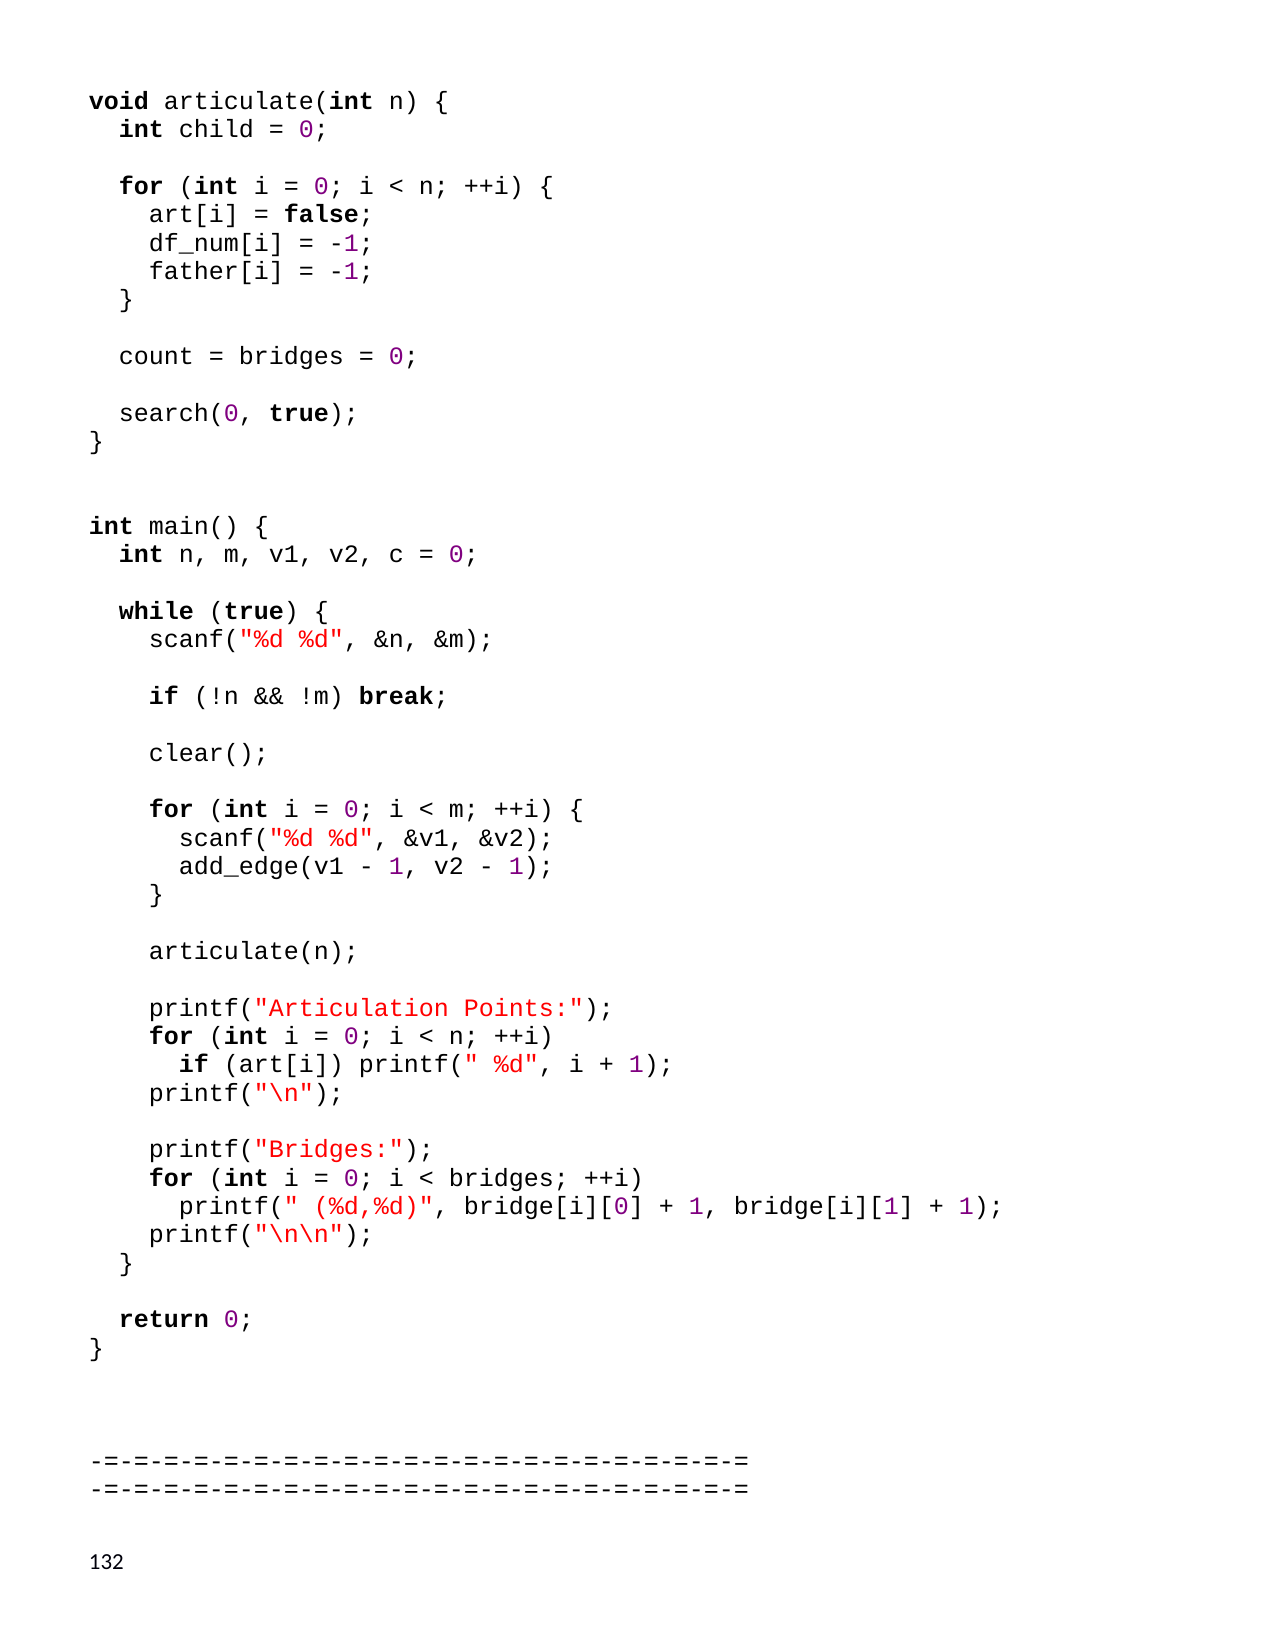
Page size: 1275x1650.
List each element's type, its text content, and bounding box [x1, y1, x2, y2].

text return 0; [89, 1307, 1186, 1335]
text } [89, 287, 1186, 315]
text articulate(n); [89, 939, 1186, 967]
text while (true) { [89, 599, 1186, 627]
text scanf("%d %d", &v1, &v2); [89, 825, 1186, 854]
text for (int i = 0; i < bridges; ++i) [89, 1165, 1186, 1194]
text int n, m, v1, v2, c = 0; [89, 542, 1186, 570]
text count = bridges = 0; [89, 344, 1186, 372]
text art[i] = false; [89, 202, 1186, 230]
text void articulate(int n) { [89, 89, 1186, 117]
text -=-=-=-=-=-=-=-=-=-=-=-=-=-=-=-=-=-=-=-=-=-= [89, 1477, 1186, 1505]
text scanf("%d %d", &n, &m); [89, 627, 1186, 655]
text for (int i = 0; i < n; ++i) { [89, 174, 1186, 202]
text if (art[i]) printf(" %d", i + 1); [89, 1052, 1186, 1080]
text if (!n && !m) break; [89, 684, 1186, 712]
text int child = 0; [89, 117, 1186, 145]
text clear(); [89, 740, 1186, 769]
text printf("\n"); [89, 1080, 1186, 1109]
text printf("\n\n"); [89, 1222, 1186, 1250]
text add_edge(v1 - 1, v2 - 1); [89, 854, 1186, 882]
text df_num[i] = -1; [89, 230, 1186, 259]
text } [89, 1250, 1186, 1279]
text } [89, 1335, 1186, 1364]
text printf("Articulation Points:"); [89, 995, 1186, 1024]
text printf(" (%d,%d)", bridge[i][0] + 1, bridge[i][1] + 1); [89, 1194, 1186, 1222]
text } [89, 429, 1186, 457]
text } [89, 882, 1186, 910]
text -=-=-=-=-=-=-=-=-=-=-=-=-=-=-=-=-=-=-=-=-=-= [89, 1449, 1186, 1477]
text int main() { [89, 514, 1186, 542]
text search(0, true); [89, 400, 1186, 429]
text father[i] = -1; [89, 259, 1186, 287]
text for (int i = 0; i < m; ++i) { [89, 797, 1186, 825]
text for (int i = 0; i < n; ++i) [89, 1024, 1186, 1052]
text printf("Bridges:"); [89, 1137, 1186, 1165]
